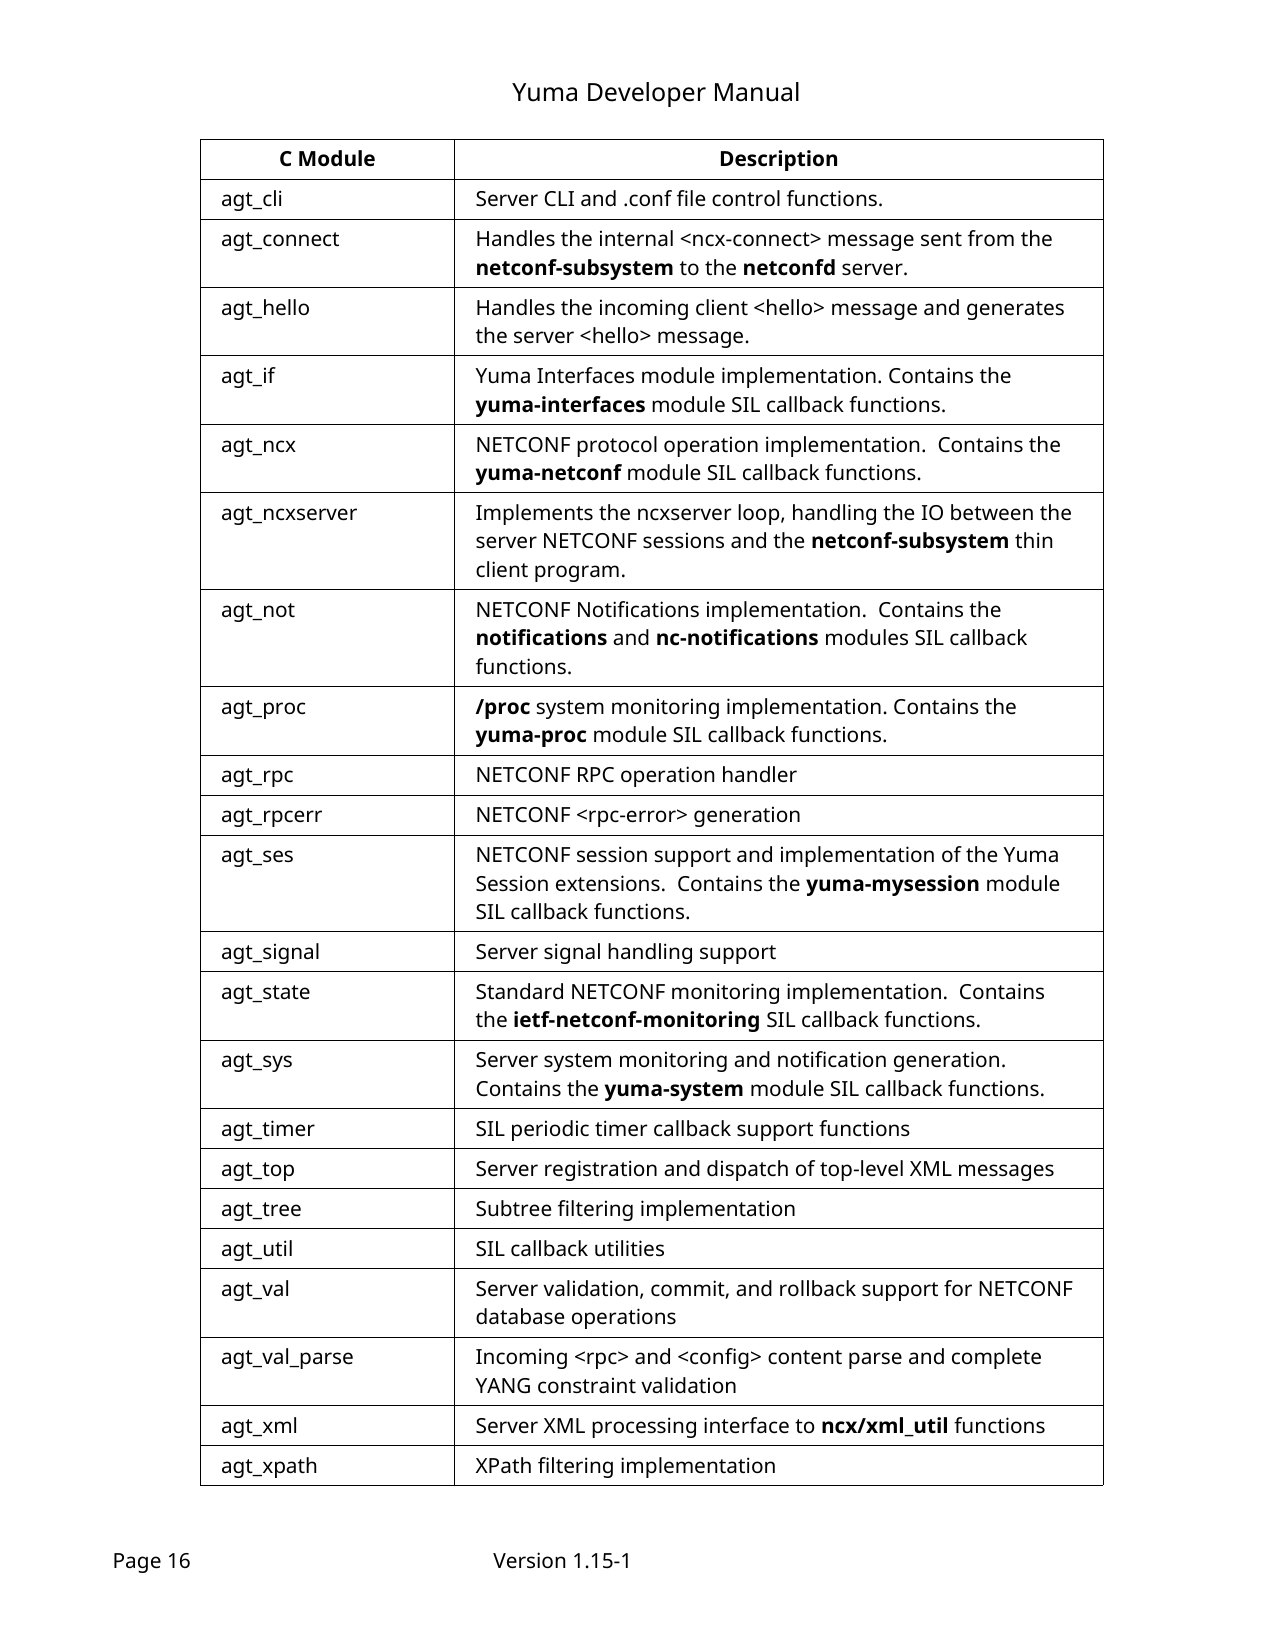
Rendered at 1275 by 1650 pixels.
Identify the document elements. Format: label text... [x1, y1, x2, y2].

table_cell agt_tree [201, 1189, 454, 1228]
table_cell agt_ncxserver [201, 493, 454, 589]
table_cell /proc system monitoring implementation. Contains the yuma-proc module SIL callback functions. [455, 687, 1103, 754]
table_cell agt_rpc [201, 756, 454, 794]
table_cell agt_xpath [201, 1446, 454, 1485]
table_cell agt_hello [201, 288, 454, 355]
table_cell agt_state [201, 972, 454, 1040]
table_header C Module [201, 140, 454, 178]
table_cell SIL periodic timer callback support functions [455, 1109, 1103, 1148]
table_cell agt_util [201, 1229, 454, 1268]
table_cell agt_signal [201, 932, 454, 971]
table_cell Handles the incoming client <hello> message and generates the server <hello> message. [455, 288, 1103, 355]
table_cell Server registration and dispatch of top-level XML messages [455, 1149, 1103, 1188]
table_cell NETCONF RPC operation handler [455, 756, 1103, 794]
table_cell NETCONF Notifications implementation. Contains the notifications and nc-notifications modules SIL callback functions. [455, 590, 1103, 686]
table_cell Server system monitoring and notification generation. Contains the yuma-system module SIL callback functions. [455, 1041, 1103, 1108]
table_cell Yuma Interfaces module implementation. Contains the yuma-interfaces module SIL callback functions. [455, 356, 1103, 424]
table_cell Server CLI and .conf file control functions. [455, 180, 1103, 218]
table_cell agt_connect [201, 220, 454, 287]
table_cell agt_not [201, 590, 454, 686]
table_cell Subtree filtering implementation [455, 1189, 1103, 1228]
table_cell agt_sys [201, 1041, 454, 1108]
table_cell Server XML processing interface to ncx/xml_util functions [455, 1406, 1103, 1445]
table_cell SIL callback utilities [455, 1229, 1103, 1268]
table_cell agt_proc [201, 687, 454, 754]
table_cell agt_xml [201, 1406, 454, 1445]
table_cell agt_if [201, 356, 454, 424]
table_cell NETCONF <rpc-error> generation [455, 796, 1103, 834]
table_cell Handles the internal <ncx-connect> message sent from the netconf-subsystem to the netconfd server. [455, 220, 1103, 287]
table_cell agt_timer [201, 1109, 454, 1148]
table_cell agt_ses [201, 836, 454, 931]
table_cell agt_ncx [201, 425, 454, 492]
table_cell XPath filtering implementation [455, 1446, 1103, 1485]
table_cell agt_rpcerr [201, 796, 454, 834]
table_cell agt_val [201, 1269, 454, 1337]
table_cell NETCONF session support and implementation of the Yuma Session extensions. Contains the yuma-mysession module SIL callback functions. [455, 836, 1103, 931]
table_cell agt_top [201, 1149, 454, 1188]
table_cell Implements the ncxserver loop, handling the IO between the server NETCONF sessions and the netconf-subsystem thin client program. [455, 493, 1103, 589]
table_cell Server validation, commit, and rollback support for NETCONF database operations [455, 1269, 1103, 1337]
table_cell Server signal handling support [455, 932, 1103, 971]
table_cell Incoming <rpc> and <config> content parse and complete YANG constraint validation [455, 1338, 1103, 1405]
table_cell Standard NETCONF monitoring implementation. Contains the ietf-netconf-monitoring SIL callback functions. [455, 972, 1103, 1040]
table_cell NETCONF protocol operation implementation. Contains the yuma-netconf module SIL callback functions. [455, 425, 1103, 492]
table_header Description [455, 140, 1103, 178]
table_cell agt_val_parse [201, 1338, 454, 1405]
table_cell agt_cli [201, 180, 454, 218]
